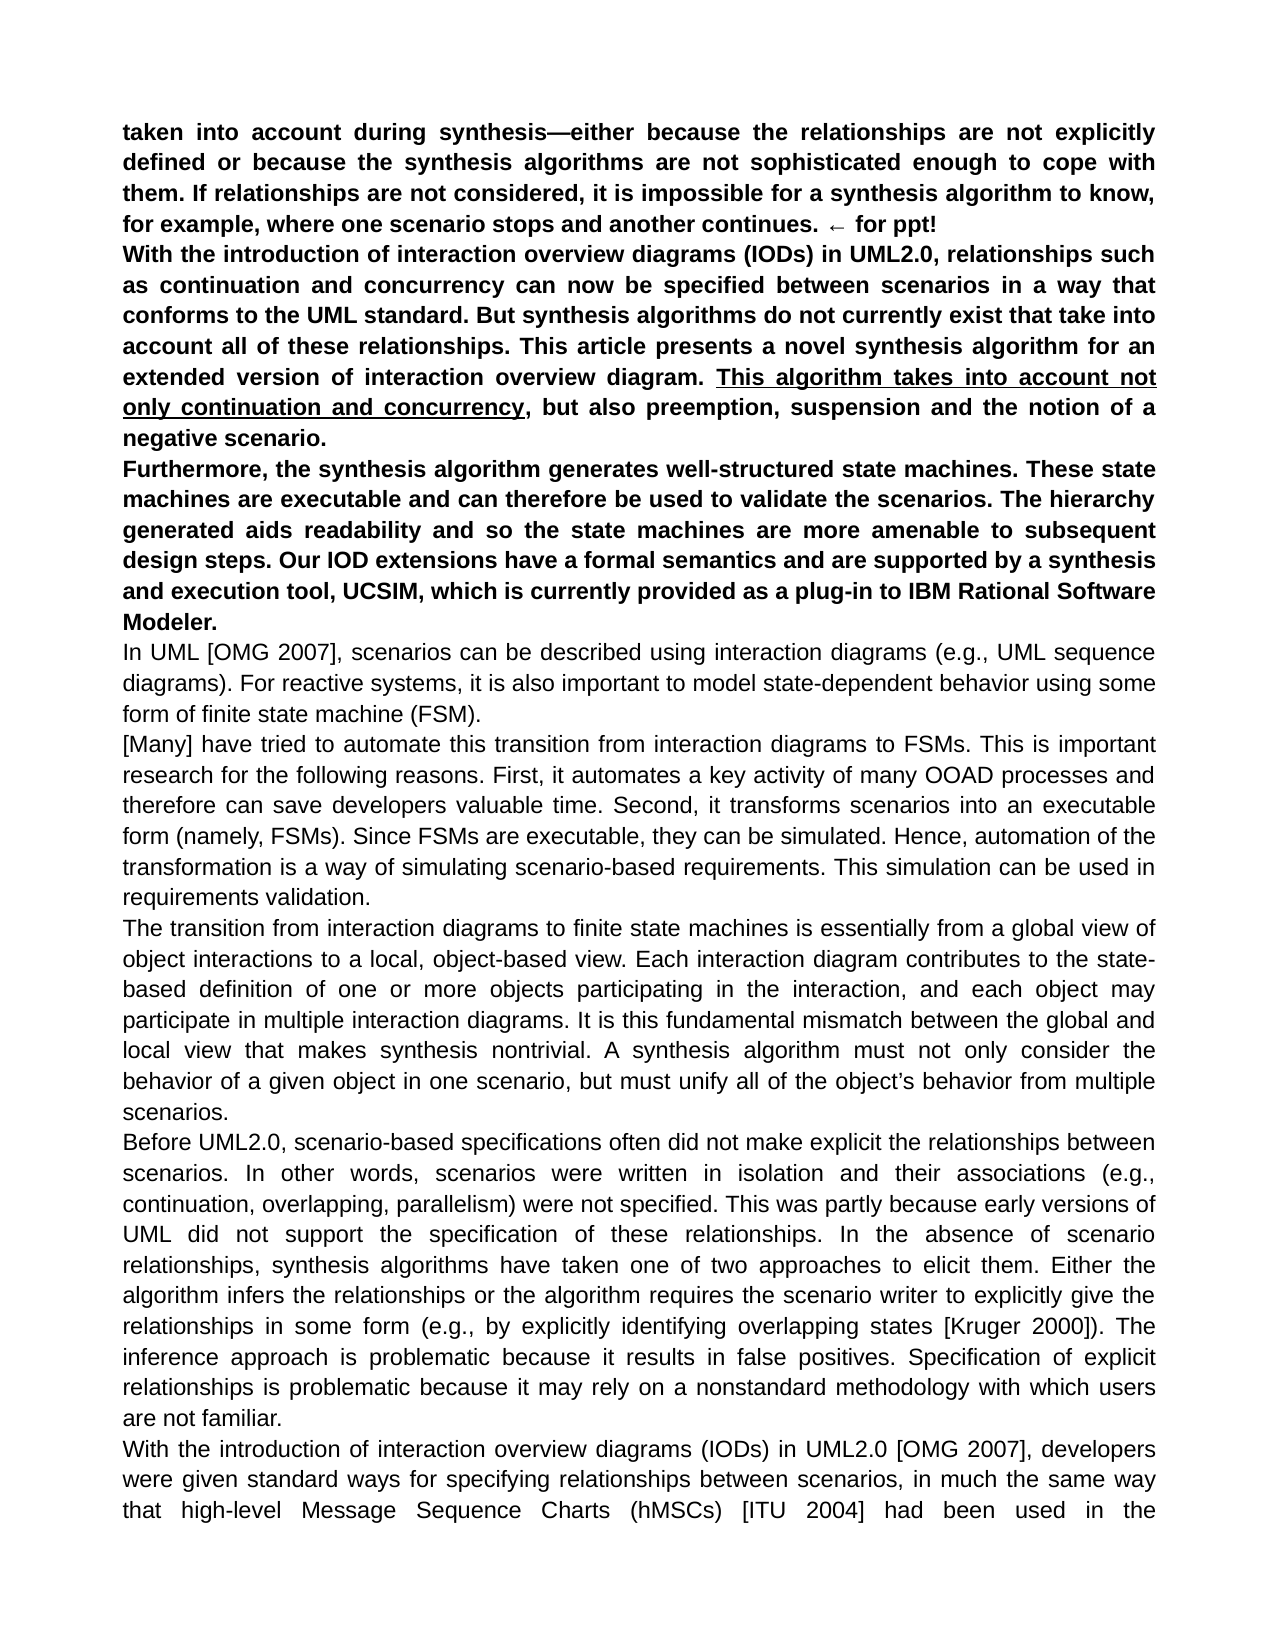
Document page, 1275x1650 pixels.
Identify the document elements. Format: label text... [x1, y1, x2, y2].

text taken into account during synthesis—either because the relationships are not explicitly defined or because the synthesis algorithms are not sophisticated enough to cope with them. If relationships are not considered, it is impossible for a synthesis algorithm to know, for example, where one scenario stops and another continues. ← for ppt! [122, 118, 1157, 237]
text With the introduction of interaction overview diagrams (IODs) in UML2.0, relationships such as continuation and concurrency can now be specified between scenarios in a way that conforms to the UML standard. But synthesis algorithms do not currently exist that take into account all of these relationships. This article presents a novel synthesis algorithm for an extended version of interaction overview diagram. This algorithm takes into account not only continuation and concurrency, but also preemption, suspension and the notion of a negative scenario. [122, 241, 1157, 451]
text In UML [OMG 2007], scenarios can be described using interaction diagrams (e.g., UML sequence diagrams). For reactive systems, it is also important to model state-dependent behavior using some form of finite state machine (FSM). [122, 639, 1157, 727]
text [Many] have tried to automate this transition from interaction diagrams to FSMs. This is important research for the following reasons. First, it automates a key activity of many OOAD processes and therefore can save developers valuable time. Second, it transforms scenarios into an executable form (namely, FSMs). Since FSMs are executable, they can be simulated. Hence, automation of the transformation is a way of simulating scenario-based requirements. This simulation can be used in requirements validation. [122, 731, 1157, 911]
text With the introduction of interaction overview diagrams (IODs) in UML2.0 [OMG 2007], developers were given standard ways for specifying relationships between scenarios, in much the same way that high-level Message Sequence Charts (hMSCs) [ITU 2004] had been used in the [122, 1435, 1157, 1523]
text The transition from interaction diagrams to finite state machines is essentially from a global view of object interactions to a local, object-based view. Each interaction diagram contributes to the state-based definition of one or more objects participating in the interaction, and each object may participate in multiple interaction diagrams. It is this fundamental mismatch between the global and local view that makes synthesis nontrivial. A synthesis algorithm must not only consider the behavior of a given object in one scenario, but must unify all of the object’s behavior from multiple scenarios. [122, 914, 1157, 1125]
text Before UML2.0, scenario-based specifications often did not make explicit the relationships between scenarios. In other words, scenarios were written in isolation and their associations (e.g., continuation, overlapping, parallelism) were not specified. This was partly because early versions of UML did not support the specification of these relationships. In the absence of scenario relationships, synthesis algorithms have taken one of two approaches to elicit them. Either the algorithm infers the relationships or the algorithm requires the scenario writer to explicitly give the relationships in some form (e.g., by explicitly identifying overlapping states [Kruger 2000]). The inference approach is problematic because it results in false positives. Specification of explicit relationships is problematic because it may rely on a nonstandard methodology with which users are not familiar. [122, 1129, 1157, 1431]
text Furthermore, the synthesis algorithm generates well-structured state machines. These state machines are executable and can therefore be used to validate the scenarios. The hierarchy generated aids readability and so the state machines are more amenable to subsequent design steps. Our IOD extensions have a formal semantics and are supported by a synthesis and execution tool, UCSIM, which is currently provided as a plug-in to IBM Rational Software Modeler. [122, 455, 1157, 635]
